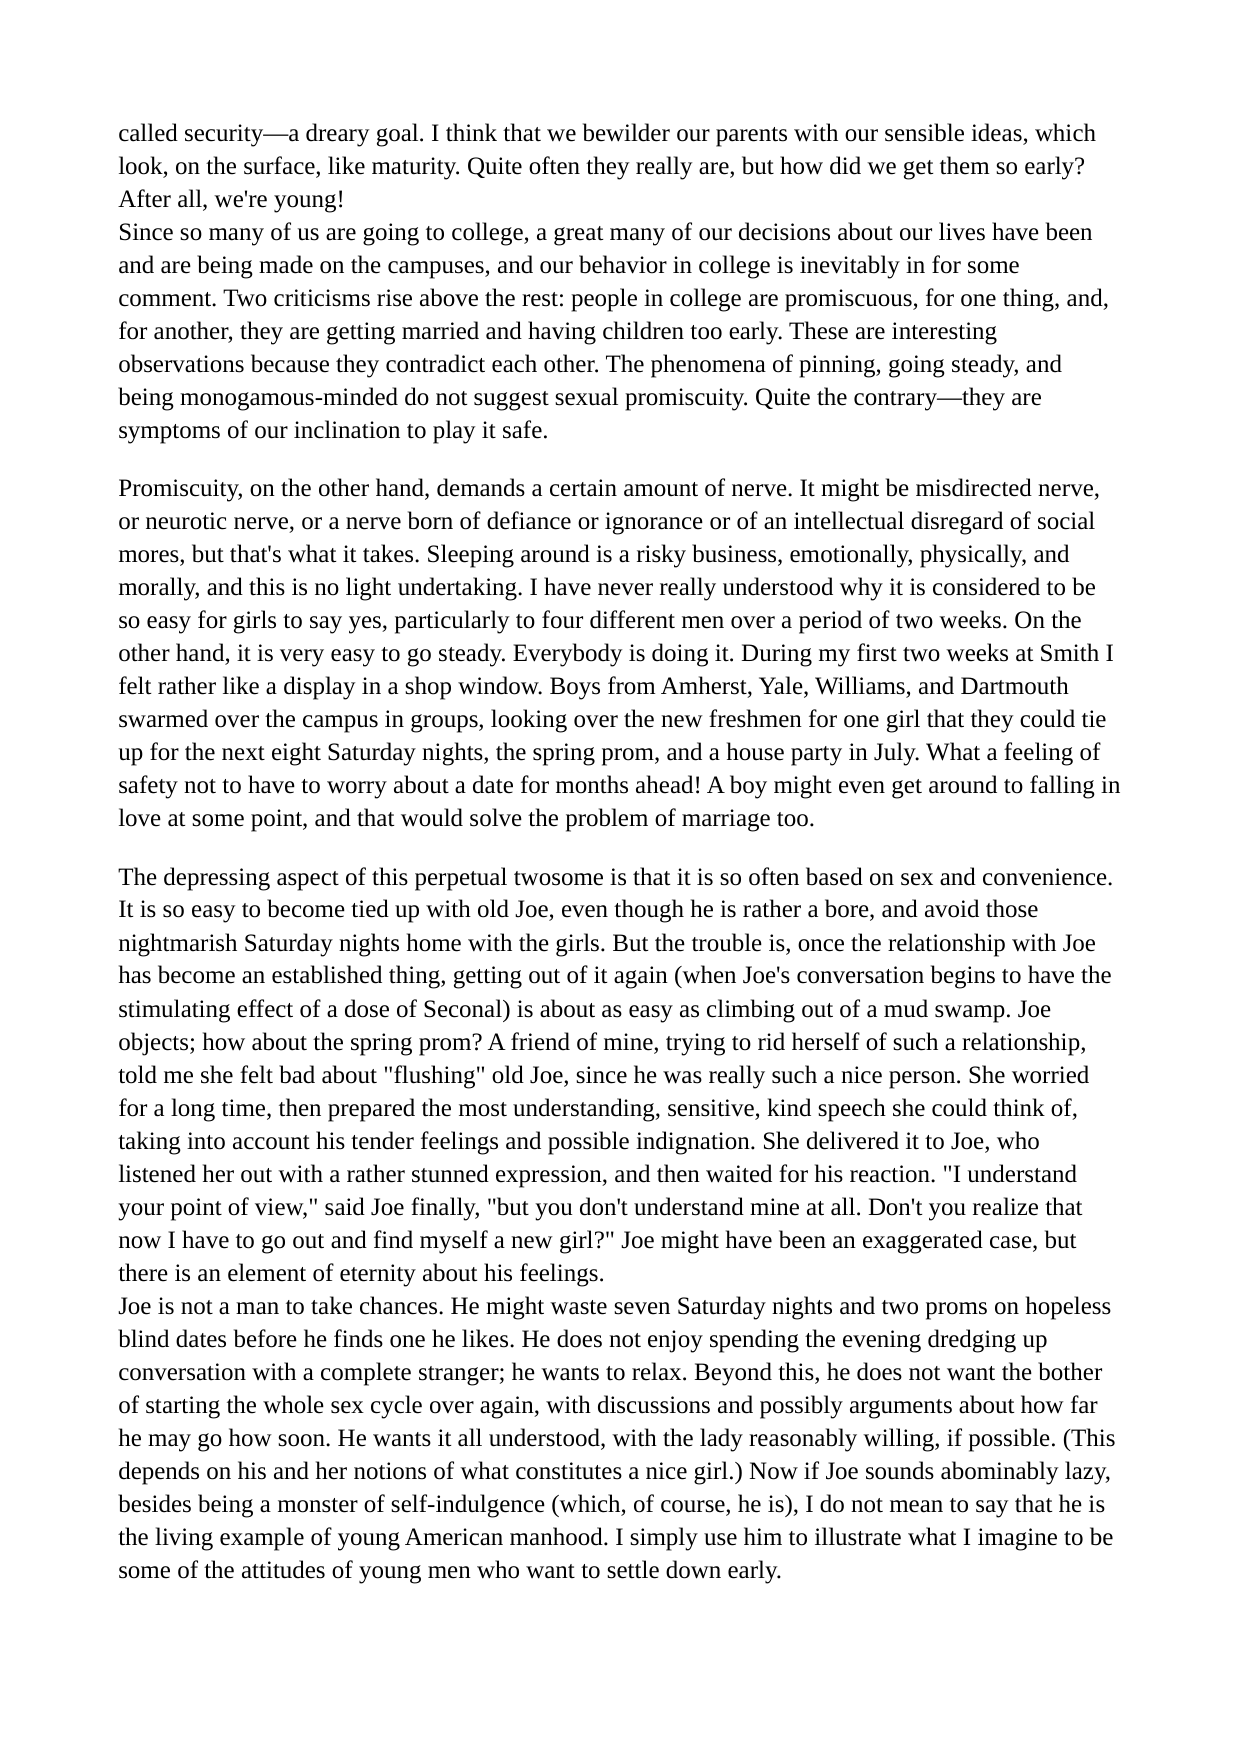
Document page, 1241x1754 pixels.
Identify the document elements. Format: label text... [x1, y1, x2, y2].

text Since so many of us are going to college, a great many of our decisions about our lives have been and are being made on the campuses, and our behavior in college is inevitably in for some comment. Two criticisms rise above the rest: people in college are promiscuous, for one thing, and, for another, they are getting married and having children too early. These are interesting observations because they contradict each other. The phenomena of pinning, going steady, and being monogamous-minded do not suggest sexual promiscuity. Quite the contrary—they are symptoms of our inclination to play it safe. [118, 217, 1122, 444]
text Promiscuity, on the other hand, demands a certain amount of nerve. It might be misdirected nerve, or neurotic nerve, or a nerve born of defiance or ignorance or of an intellectual disregard of social mores, but that's what it takes. Sleeping around is a risky business, emotionally, physically, and morally, and this is no light undertaking. I have never really understood why it is considered to be so easy for girls to say yes, particularly to four different men over a period of two weeks. On the other hand, it is very easy to go steady. Everybody is doing it. During my first two weeks at Smith I felt rather like a display in a shop window. Boys from Amherst, Yale, Williams, and Dartmouth swarmed over the campus in groups, looking over the new freshmen for one girl that they could tie up for the next eight Saturday nights, the spring prom, and a house party in July. What a feeling of safety not to have to worry about a date for months ahead! A boy might even get around to falling in love at some point, and that would solve the problem of marriage too. [118, 473, 1122, 832]
text Joe is not a man to take chances. He might waste seven Saturday nights and two proms on hopeless blind dates before he finds one he likes. He does not enjoy spending the evening dredging up conversation with a complete stranger; he wants to relax. Beyond this, he does not want the bother of starting the whole sex cycle over again, with discussions and possibly arguments about how far he may go how soon. He wants it all understood, with the lady reasonably willing, if possible. (This depends on his and her notions of what constitutes a nice girl.) Now if Joe sounds abominably lazy, besides being a monster of self-indulgence (which, of course, he is), I do not mean to say that he is the living example of young American manhood. I simply use him to illustrate what I imagine to be some of the attitudes of young men who want to settle down early. [118, 1291, 1122, 1584]
text The depressing aspect of this perpetual twosome is that it is so often based on sex and convenience. It is so easy to become tied up with old Joe, even though he is rather a bore, and avoid those nightmarish Saturday nights home with the girls. But the trouble is, once the relationship with Joe has become an established thing, getting out of it again (when Joe's conversation begins to have the stimulating effect of a dose of Seconal) is about as easy as climbing out of a mud swamp. Joe objects; how about the spring prom? A friend of mine, trying to rid herself of such a relationship, told me she felt bad about "flushing" old Joe, since he was really such a nice person. She worried for a long time, then prepared the most understanding, sensitive, kind speech she could think of, taking into account his tender feelings and possible indignation. She delivered it to Joe, who listened her out with a rather stunned expression, and then waited for his reaction. "I understand your point of view," said Joe finally, "but you don't understand mine at all. Don't you realize that now I have to go out and find myself a new girl?" Joe might have been an exaggerated case, but there is an element of eternity about his feelings. [118, 862, 1122, 1287]
text called security—a dreary goal. I think that we bewilder our parents with our sensible ideas, which look, on the surface, like maturity. Quite often they really are, but how did we get them so early? After all, we're young! [118, 118, 1122, 213]
